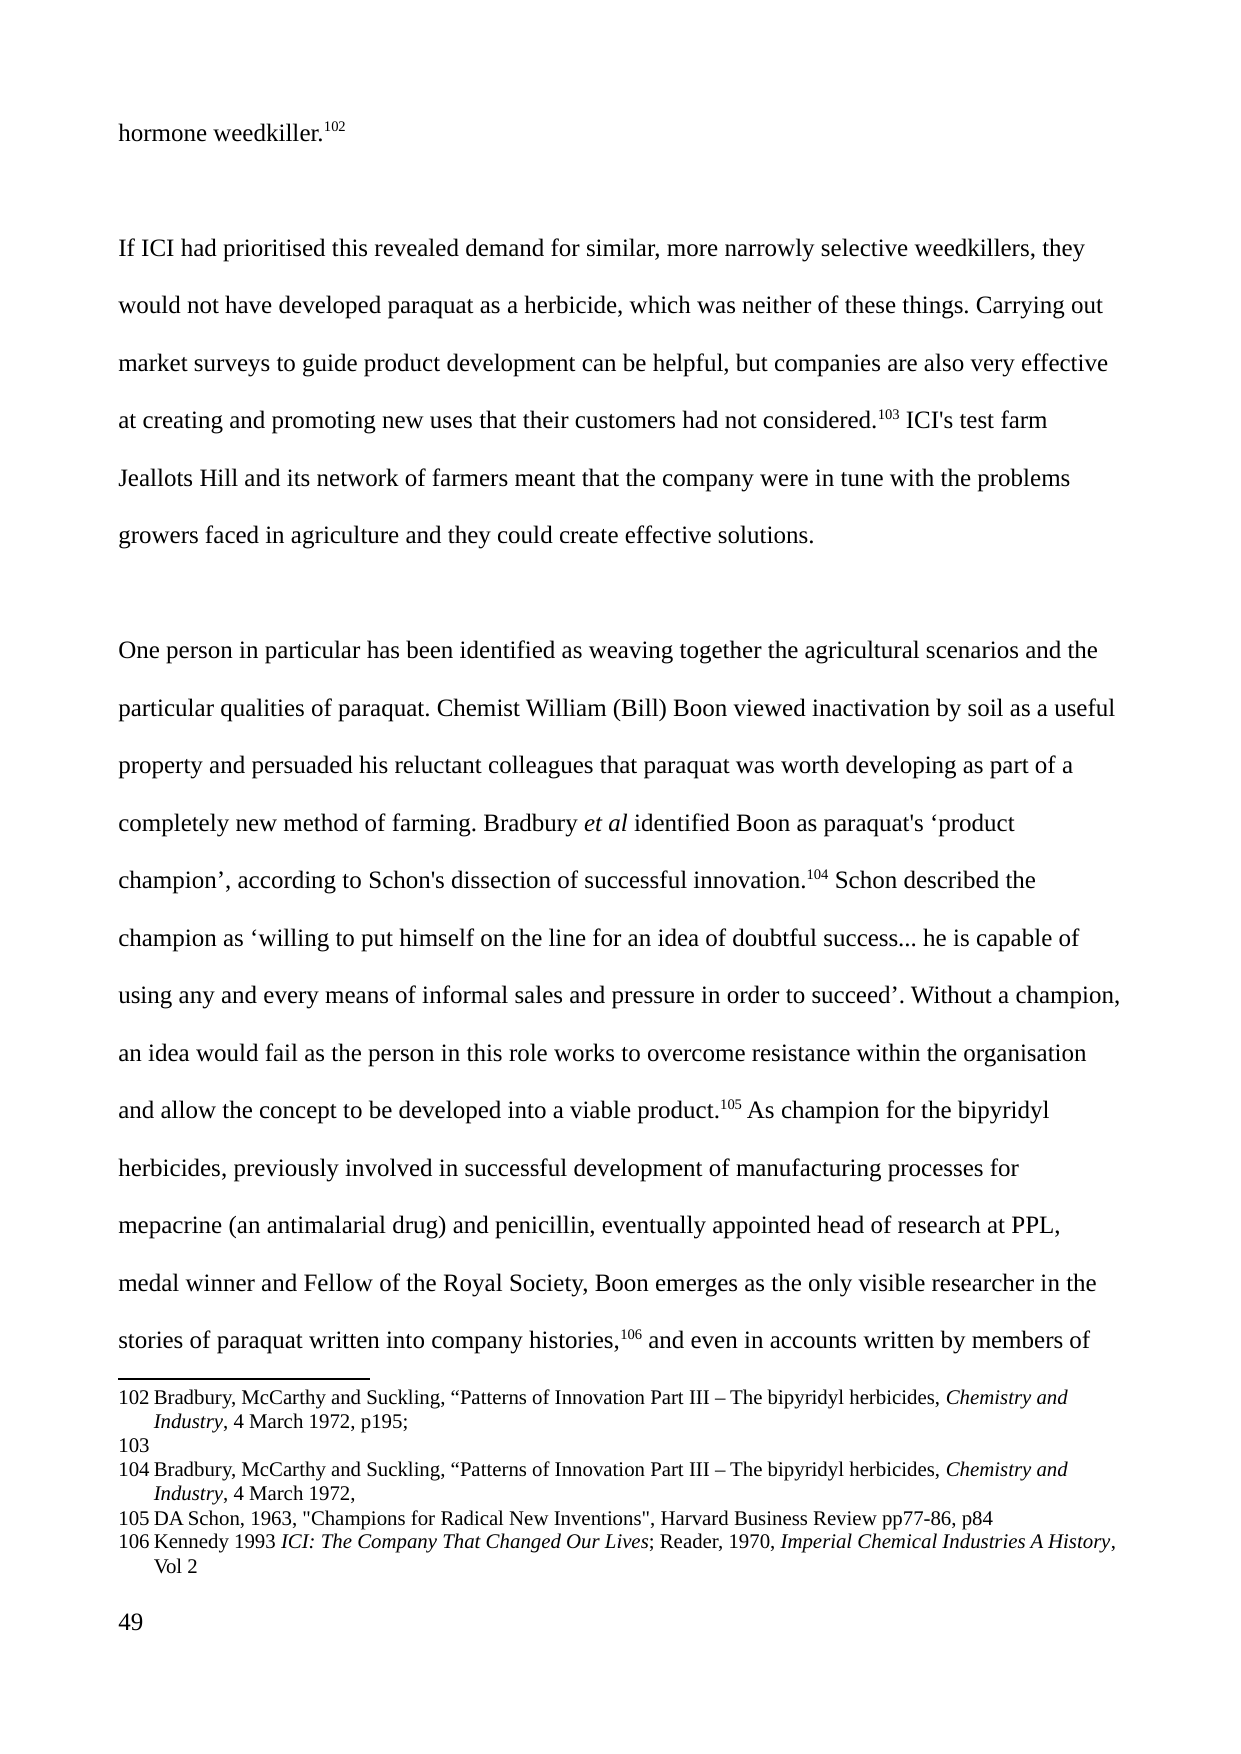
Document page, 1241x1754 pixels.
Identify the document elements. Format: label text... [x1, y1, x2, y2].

text Bradbury, McCarthy and Suckling, “Patterns of Innovation Part III – The bipyridyl herbicides, Chemistry and Industry, 4 March 1972, p195; [118, 1385, 1122, 1433]
text If ICI had prioritised this revealed demand for similar, more narrowly selective weedkillers, they would not have developed paraquat as a herbicide, which was neither of these things. Carrying out market surveys to guide product development can be helpful, but companies are also very effective at creating and promoting new uses that their customers had not considered. ICI's test farm Jeallots Hill and its network of farmers meant that the company were in tune with the problems growers faced in agriculture and they could create effective solutions. [118, 233, 1122, 549]
text Bradbury, McCarthy and Suckling, “Patterns of Innovation Part III – The bipyridyl herbicides, Chemistry and Industry, 4 March 1972, [118, 1457, 1122, 1505]
text Kennedy 1993 ICI: The Company That Changed Our Lives; Reader, 1970, Imperial Chemical Industries A History, Vol 2 [118, 1529, 1122, 1578]
text One person in particular has been identified as weaving together the agricultural scenarios and the particular qualities of paraquat. Chemist William (Bill) Boon viewed inactivation by soil as a useful property and persuaded his reluctant colleagues that paraquat was worth developing as part of a completely new method of farming. Bradbury et al identified Boon as paraquat's ‘product champion’, according to Schon's dissection of successful innovation. Schon described the champion as ‘willing to put himself on the line for an idea of doubtful success... he is capable of using any and every means of informal sales and pressure in order to succeed’. Without a champion, an idea would fail as the person in this role works to overcome resistance within the organisation and allow the concept to be developed into a viable product. As champion for the bipyridyl herbicides, previously involved in successful development of manufacturing processes for mepacrine (an antimalarial drug) and penicillin, eventually appointed head of research at PPL, medal winner and Fellow of the Royal Society, Boon emerges as the only visible researcher in the stories of paraquat written into company histories, and even in accounts written by members of [118, 636, 1122, 1354]
text hormone weedkiller. [118, 118, 1122, 147]
text DA Schon, 1963, "Champions for Radical New Inventions", Harvard Business Review pp77-86, p84 [118, 1505, 1122, 1529]
